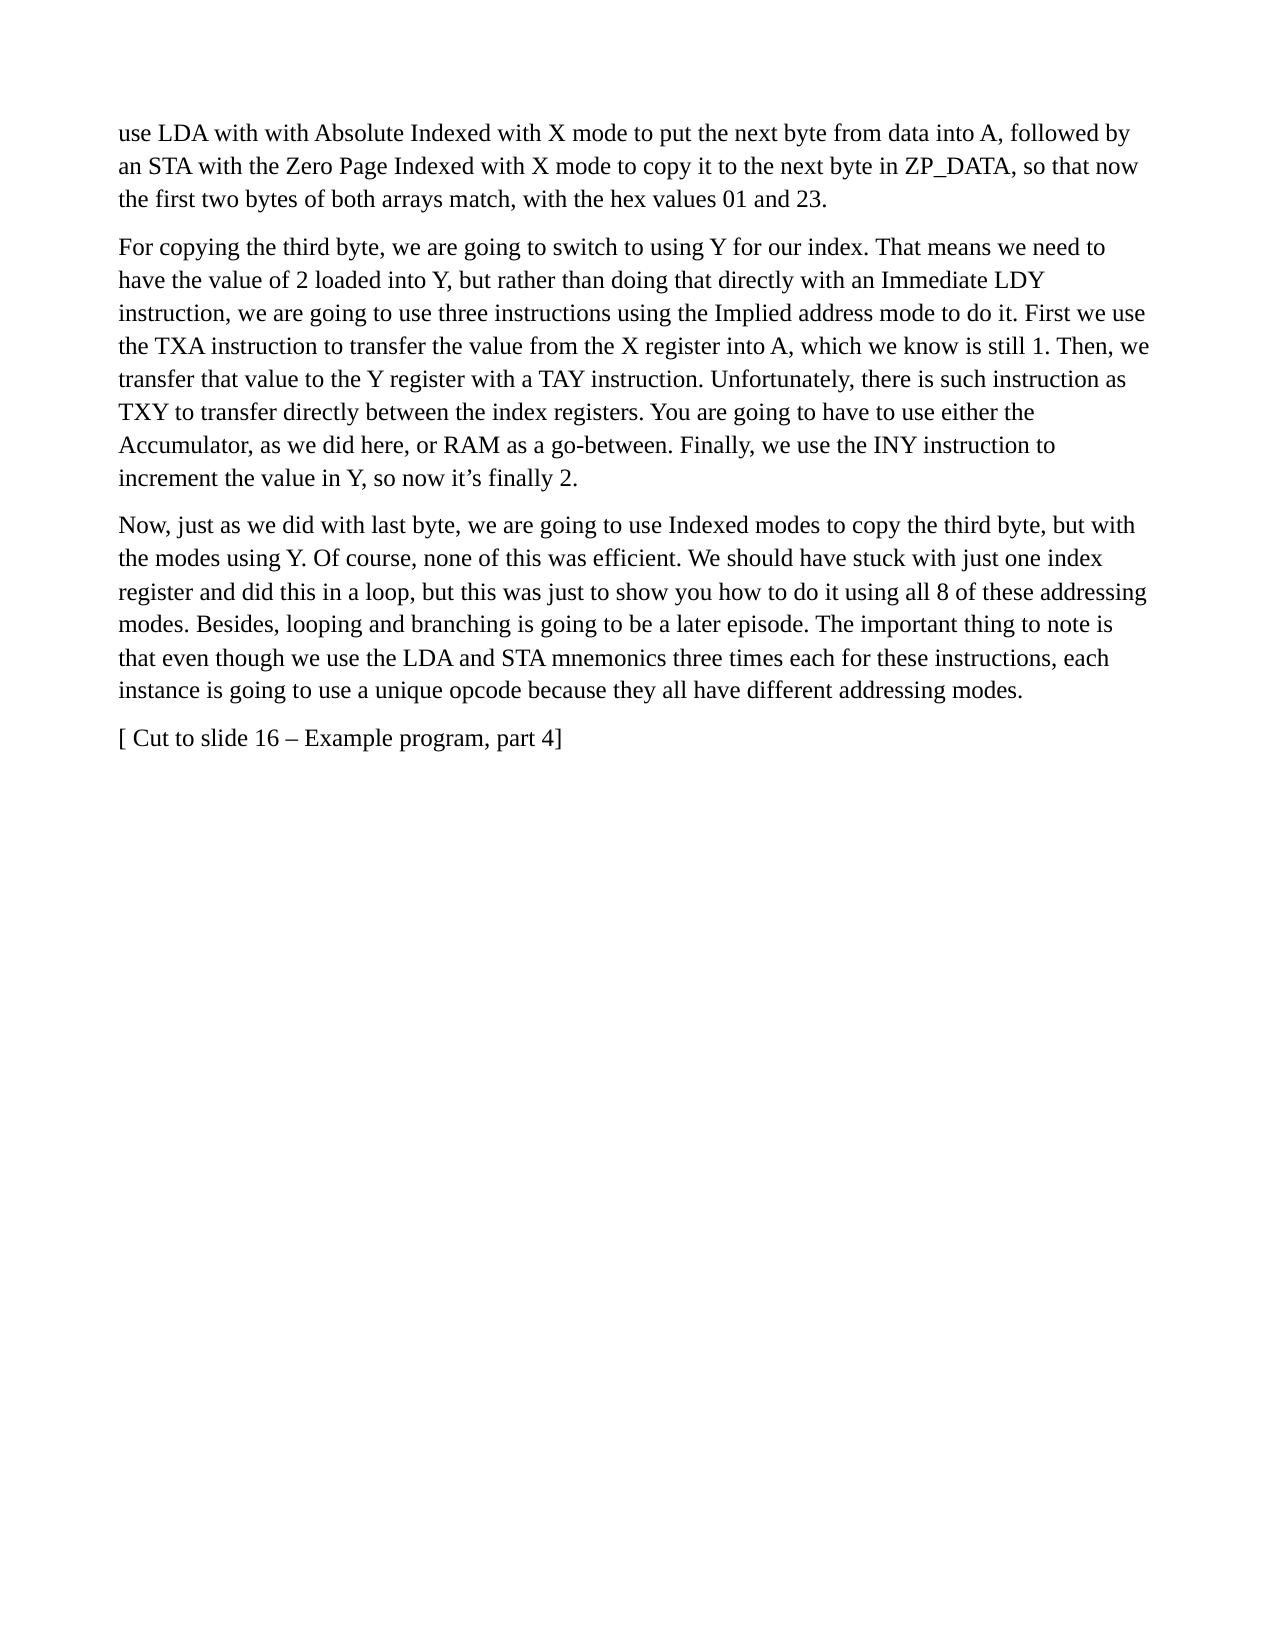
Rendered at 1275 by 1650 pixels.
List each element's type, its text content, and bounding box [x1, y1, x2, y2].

text use LDA with with Absolute Indexed with X mode to put the next byte from data into A, followed by an STA with the Zero Page Indexed with X mode to copy it to the next byte in ZP_DATA, so that now the first two bytes of both arrays match, with the hex values 01 and 23. [118, 118, 1157, 213]
text Now, just as we did with last byte, we are going to use Indexed modes to copy the third byte, but with the modes using Y. Of course, none of this was efficient. We should have stuck with just one index register and did this in a loop, but this was just to show you how to do it using all 8 of these addressing modes. Besides, looping and branching is going to be a later episode. The important thing to note is that even though we use the LDA and STA mnemonics three times each for these instructions, each instance is going to use a unique opcode because they all have different addressing modes. [118, 511, 1157, 704]
text For copying the third byte, we are going to switch to using Y for our index. That means we need to have the value of 2 loaded into Y, but rather than doing that directly with an Immediate LDY instruction, we are going to use three instructions using the Implied address mode to do it. First we use the TXA instruction to transfer the value from the X register into A, which we know is still 1. Then, we transfer that value to the Y register with a TAY instruction. Unfortunately, there is such instruction as TXY to transfer directly between the index registers. You are going to have to use either the Accumulator, as we did here, or RAM as a go-between. Finally, we use the INY instruction to increment the value in Y, so now it’s finally 2. [118, 232, 1157, 492]
text [ Cut to slide 16 – Example program, part 4] [118, 723, 1157, 752]
